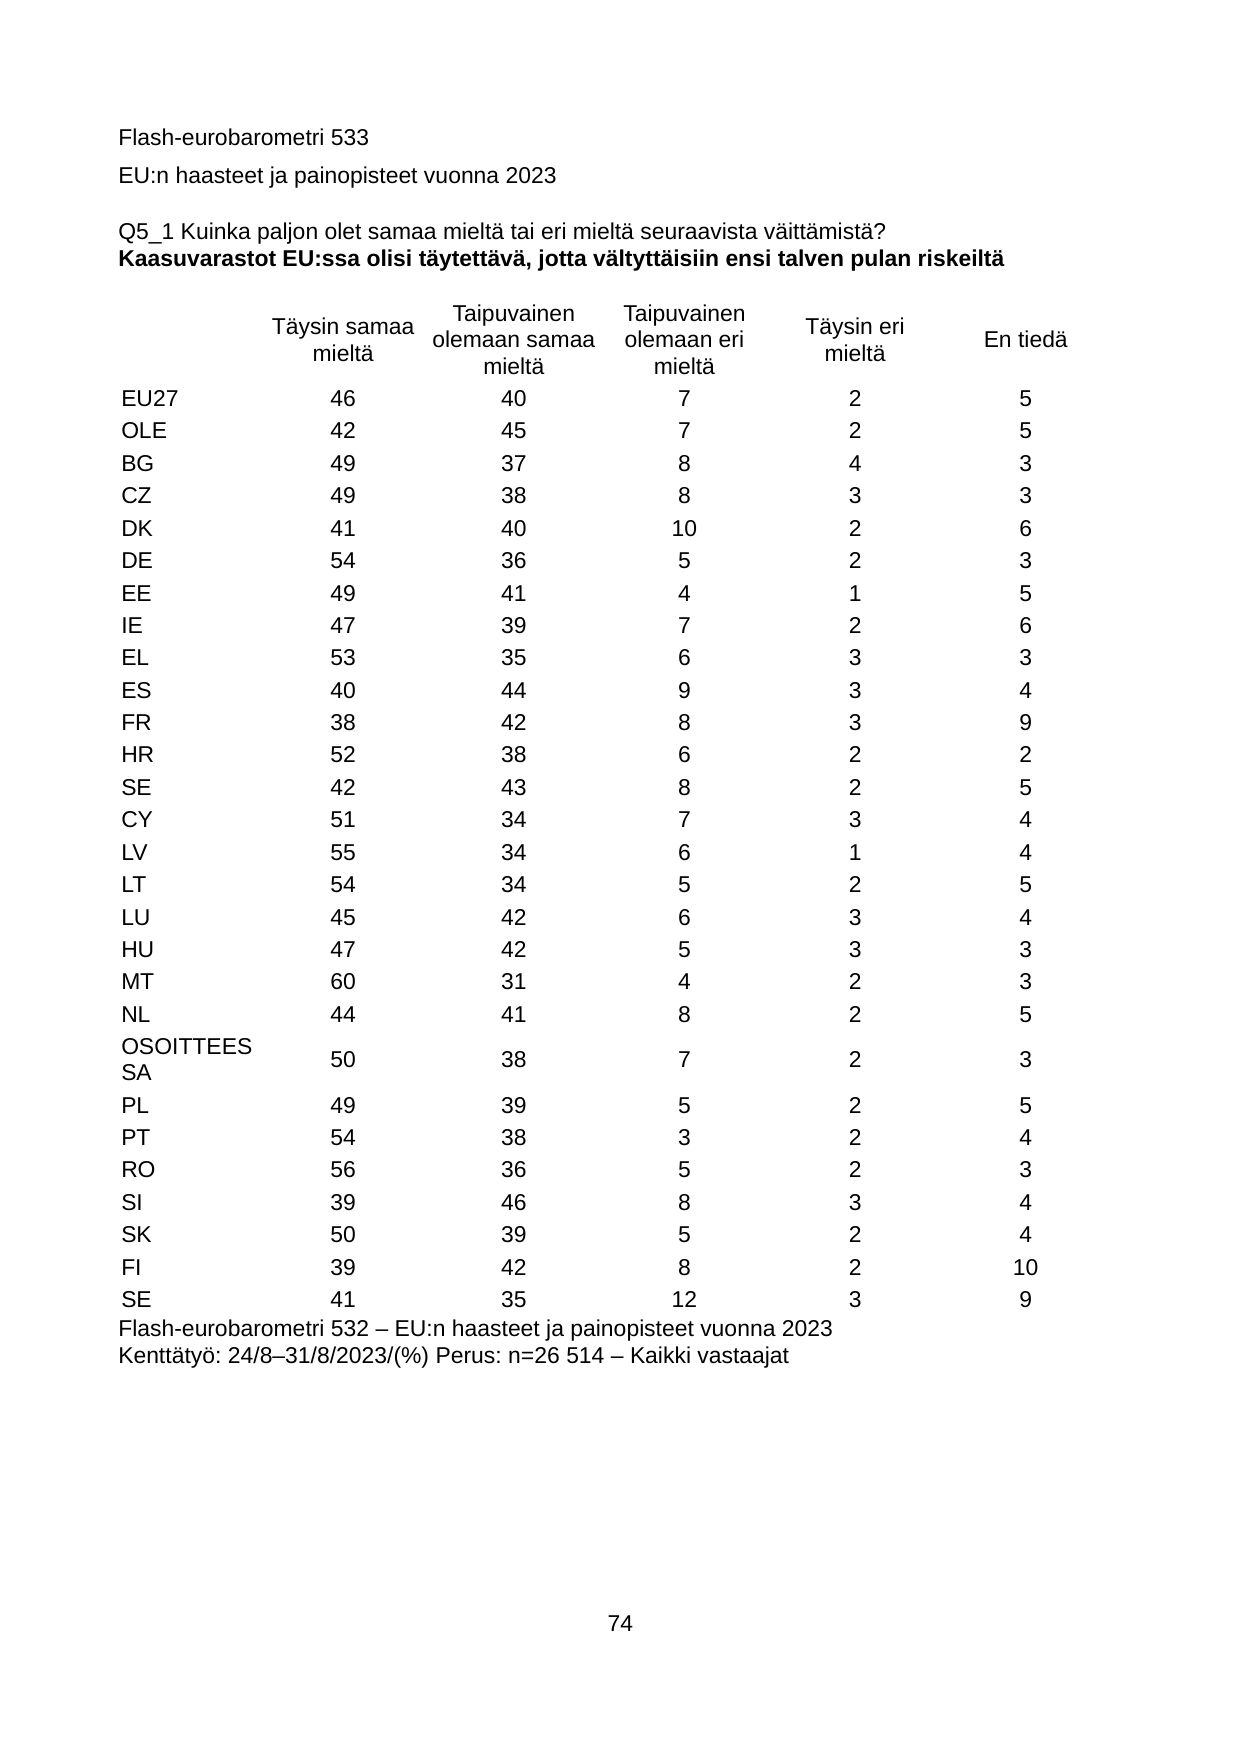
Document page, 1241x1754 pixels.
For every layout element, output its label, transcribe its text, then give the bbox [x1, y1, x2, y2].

table_cell 3 [770, 1186, 940, 1218]
table_cell 49 [258, 576, 428, 609]
table_cell 2 [770, 1030, 940, 1088]
table_cell 42 [428, 900, 599, 933]
table_cell 41 [258, 512, 428, 544]
table_cell 5 [599, 1218, 769, 1251]
table_cell 53 [258, 641, 428, 674]
table_cell 39 [258, 1186, 428, 1218]
table_cell 2 [770, 1089, 940, 1121]
table_cell 40 [428, 382, 599, 414]
table_cell 3 [940, 933, 1111, 965]
table_cell 2 [770, 739, 940, 771]
table_cell 38 [428, 479, 599, 512]
table_cell 5 [940, 576, 1111, 609]
table_cell 36 [428, 544, 599, 576]
table_cell 1 [770, 836, 940, 868]
table_cell 4 [599, 965, 769, 998]
table_cell SI [118, 1186, 258, 1218]
table_cell 3 [940, 965, 1111, 998]
table_cell 45 [258, 900, 428, 933]
table_cell 2 [770, 512, 940, 544]
table_cell OSOITTEESSA [118, 1030, 258, 1088]
table_cell 41 [258, 1283, 428, 1315]
table_cell 39 [428, 1218, 599, 1251]
table_cell 39 [428, 1089, 599, 1121]
table_header Täysin eri mieltä [770, 297, 940, 382]
table_cell ES [118, 674, 258, 706]
table_cell 7 [599, 803, 769, 836]
table_cell 4 [940, 1218, 1111, 1251]
table_cell RO [118, 1153, 258, 1186]
table_cell 36 [428, 1153, 599, 1186]
table_cell 3 [770, 803, 940, 836]
table_cell 38 [428, 1121, 599, 1153]
table_cell 51 [258, 803, 428, 836]
table_cell 9 [940, 706, 1111, 738]
table_header En tiedä [940, 297, 1111, 382]
table_cell 5 [599, 544, 769, 576]
table_cell 46 [428, 1186, 599, 1218]
table_cell 7 [599, 1030, 769, 1088]
table_cell SE [118, 1283, 258, 1315]
table_cell 4 [940, 836, 1111, 868]
table_cell 34 [428, 803, 599, 836]
table_cell 7 [599, 609, 769, 641]
table_cell 4 [940, 674, 1111, 706]
table_cell FI [118, 1251, 258, 1283]
table_cell 2 [770, 998, 940, 1030]
table_cell EE [118, 576, 258, 609]
table_cell 39 [258, 1251, 428, 1283]
table_cell 3 [770, 933, 940, 965]
table_cell 34 [428, 868, 599, 900]
table_cell 2 [770, 1218, 940, 1251]
table_cell 8 [599, 447, 769, 479]
table_cell 8 [599, 1186, 769, 1218]
table_cell 35 [428, 1283, 599, 1315]
table_cell 42 [428, 706, 599, 738]
table_cell 38 [428, 1030, 599, 1088]
table_cell DK [118, 512, 258, 544]
table_cell 45 [428, 415, 599, 447]
table_cell 2 [770, 544, 940, 576]
table_cell 38 [258, 706, 428, 738]
table_cell 37 [428, 447, 599, 479]
table_cell 8 [599, 771, 769, 803]
table_cell SK [118, 1218, 258, 1251]
table_cell 4 [770, 447, 940, 479]
table_cell 5 [940, 771, 1111, 803]
table_header Taipuvainen olemaan samaa mieltä [428, 297, 599, 382]
table_cell 3 [940, 447, 1111, 479]
table_cell 3 [940, 1030, 1111, 1088]
table_cell 2 [770, 868, 940, 900]
text Kaasuvarastot EU:ssa olisi täytettävä, jotta vältyttäisiin ensi talven pulan riskeiltä [118, 244, 1122, 271]
table_cell 6 [599, 900, 769, 933]
table_cell 2 [770, 771, 940, 803]
table_cell 9 [940, 1283, 1111, 1315]
table_cell 47 [258, 609, 428, 641]
table_cell 3 [770, 1283, 940, 1315]
table_header [118, 297, 258, 382]
table_cell 42 [428, 1251, 599, 1283]
table_cell 6 [599, 739, 769, 771]
table_cell 6 [940, 512, 1111, 544]
table_cell BG [118, 447, 258, 479]
table_cell OLE [118, 415, 258, 447]
table_cell 4 [940, 900, 1111, 933]
table_cell 42 [258, 771, 428, 803]
table_cell 5 [940, 382, 1111, 414]
table_cell 42 [428, 933, 599, 965]
table_cell NL [118, 998, 258, 1030]
table_cell 8 [599, 706, 769, 738]
table_cell 5 [940, 1089, 1111, 1121]
table_cell 60 [258, 965, 428, 998]
table_cell 2 [770, 965, 940, 998]
table_cell 3 [770, 706, 940, 738]
table_cell 42 [258, 415, 428, 447]
table_cell CY [118, 803, 258, 836]
table_cell 4 [599, 576, 769, 609]
table_cell 3 [770, 674, 940, 706]
table_cell IE [118, 609, 258, 641]
table_cell CZ [118, 479, 258, 512]
table_cell 8 [599, 1251, 769, 1283]
table_cell 2 [770, 382, 940, 414]
table_cell 8 [599, 479, 769, 512]
table_cell HR [118, 739, 258, 771]
table_cell 52 [258, 739, 428, 771]
table_cell FR [118, 706, 258, 738]
table_cell 8 [599, 998, 769, 1030]
table_cell 4 [940, 1186, 1111, 1218]
table_cell 43 [428, 771, 599, 803]
table_cell SE [118, 771, 258, 803]
table_header Täysin samaa mieltä [258, 297, 428, 382]
table_cell 2 [940, 739, 1111, 771]
table_cell 5 [940, 998, 1111, 1030]
table_cell 35 [428, 641, 599, 674]
table_cell 6 [599, 836, 769, 868]
table_cell 56 [258, 1153, 428, 1186]
text Flash-eurobarometri 532 – EU:n haasteet ja painopisteet vuonna 2023 [118, 1315, 1122, 1342]
table_cell PL [118, 1089, 258, 1121]
table_cell 44 [428, 674, 599, 706]
table_cell EU27 [118, 382, 258, 414]
table_cell 47 [258, 933, 428, 965]
table_cell HU [118, 933, 258, 965]
table_cell LT [118, 868, 258, 900]
table_cell 9 [599, 674, 769, 706]
table_cell 10 [940, 1251, 1111, 1283]
table_header Taipuvainen olemaan eri mieltä [599, 297, 769, 382]
table_cell 7 [599, 415, 769, 447]
table_cell 2 [770, 609, 940, 641]
table_cell 49 [258, 1089, 428, 1121]
table_cell LV [118, 836, 258, 868]
table_cell 5 [599, 933, 769, 965]
table_cell DE [118, 544, 258, 576]
table_cell 3 [599, 1121, 769, 1153]
table_cell 2 [770, 415, 940, 447]
table_cell 39 [428, 609, 599, 641]
table_cell 12 [599, 1283, 769, 1315]
table_cell 3 [940, 479, 1111, 512]
table_cell LU [118, 900, 258, 933]
table_cell 5 [599, 868, 769, 900]
table_cell 54 [258, 544, 428, 576]
table_cell 50 [258, 1030, 428, 1088]
table_cell 44 [258, 998, 428, 1030]
table_cell 34 [428, 836, 599, 868]
table_cell 5 [940, 415, 1111, 447]
table_cell 49 [258, 447, 428, 479]
table_cell 3 [770, 900, 940, 933]
table_cell 49 [258, 479, 428, 512]
table_cell 3 [940, 544, 1111, 576]
table_cell MT [118, 965, 258, 998]
table_cell 41 [428, 576, 599, 609]
table_cell 2 [770, 1251, 940, 1283]
table_cell 3 [770, 479, 940, 512]
text Kenttätyö: 24/8–31/8/2023/(%) Perus: n=26 514 – Kaikki vastaajat [118, 1342, 1122, 1368]
table_cell 55 [258, 836, 428, 868]
table_cell 10 [599, 512, 769, 544]
table_cell 3 [940, 1153, 1111, 1186]
table_cell 2 [770, 1153, 940, 1186]
table_cell 4 [940, 1121, 1111, 1153]
table_cell 54 [258, 868, 428, 900]
table_cell 6 [940, 609, 1111, 641]
table_cell 41 [428, 998, 599, 1030]
table_cell 6 [599, 641, 769, 674]
table_cell 38 [428, 739, 599, 771]
table_cell 2 [770, 1121, 940, 1153]
text Q5_1 Kuinka paljon olet samaa mieltä tai eri mieltä seuraavista väittämistä? [118, 218, 1122, 244]
table_cell 31 [428, 965, 599, 998]
table_cell 5 [599, 1089, 769, 1121]
table_cell EL [118, 641, 258, 674]
table_cell PT [118, 1121, 258, 1153]
table_cell 7 [599, 382, 769, 414]
table_cell 3 [940, 641, 1111, 674]
table_cell 40 [428, 512, 599, 544]
table_cell 4 [940, 803, 1111, 836]
table_cell 40 [258, 674, 428, 706]
table_cell 5 [599, 1153, 769, 1186]
table_cell 3 [770, 641, 940, 674]
table_cell 50 [258, 1218, 428, 1251]
table_cell 46 [258, 382, 428, 414]
table_cell 5 [940, 868, 1111, 900]
table_cell 1 [770, 576, 940, 609]
table_cell 54 [258, 1121, 428, 1153]
